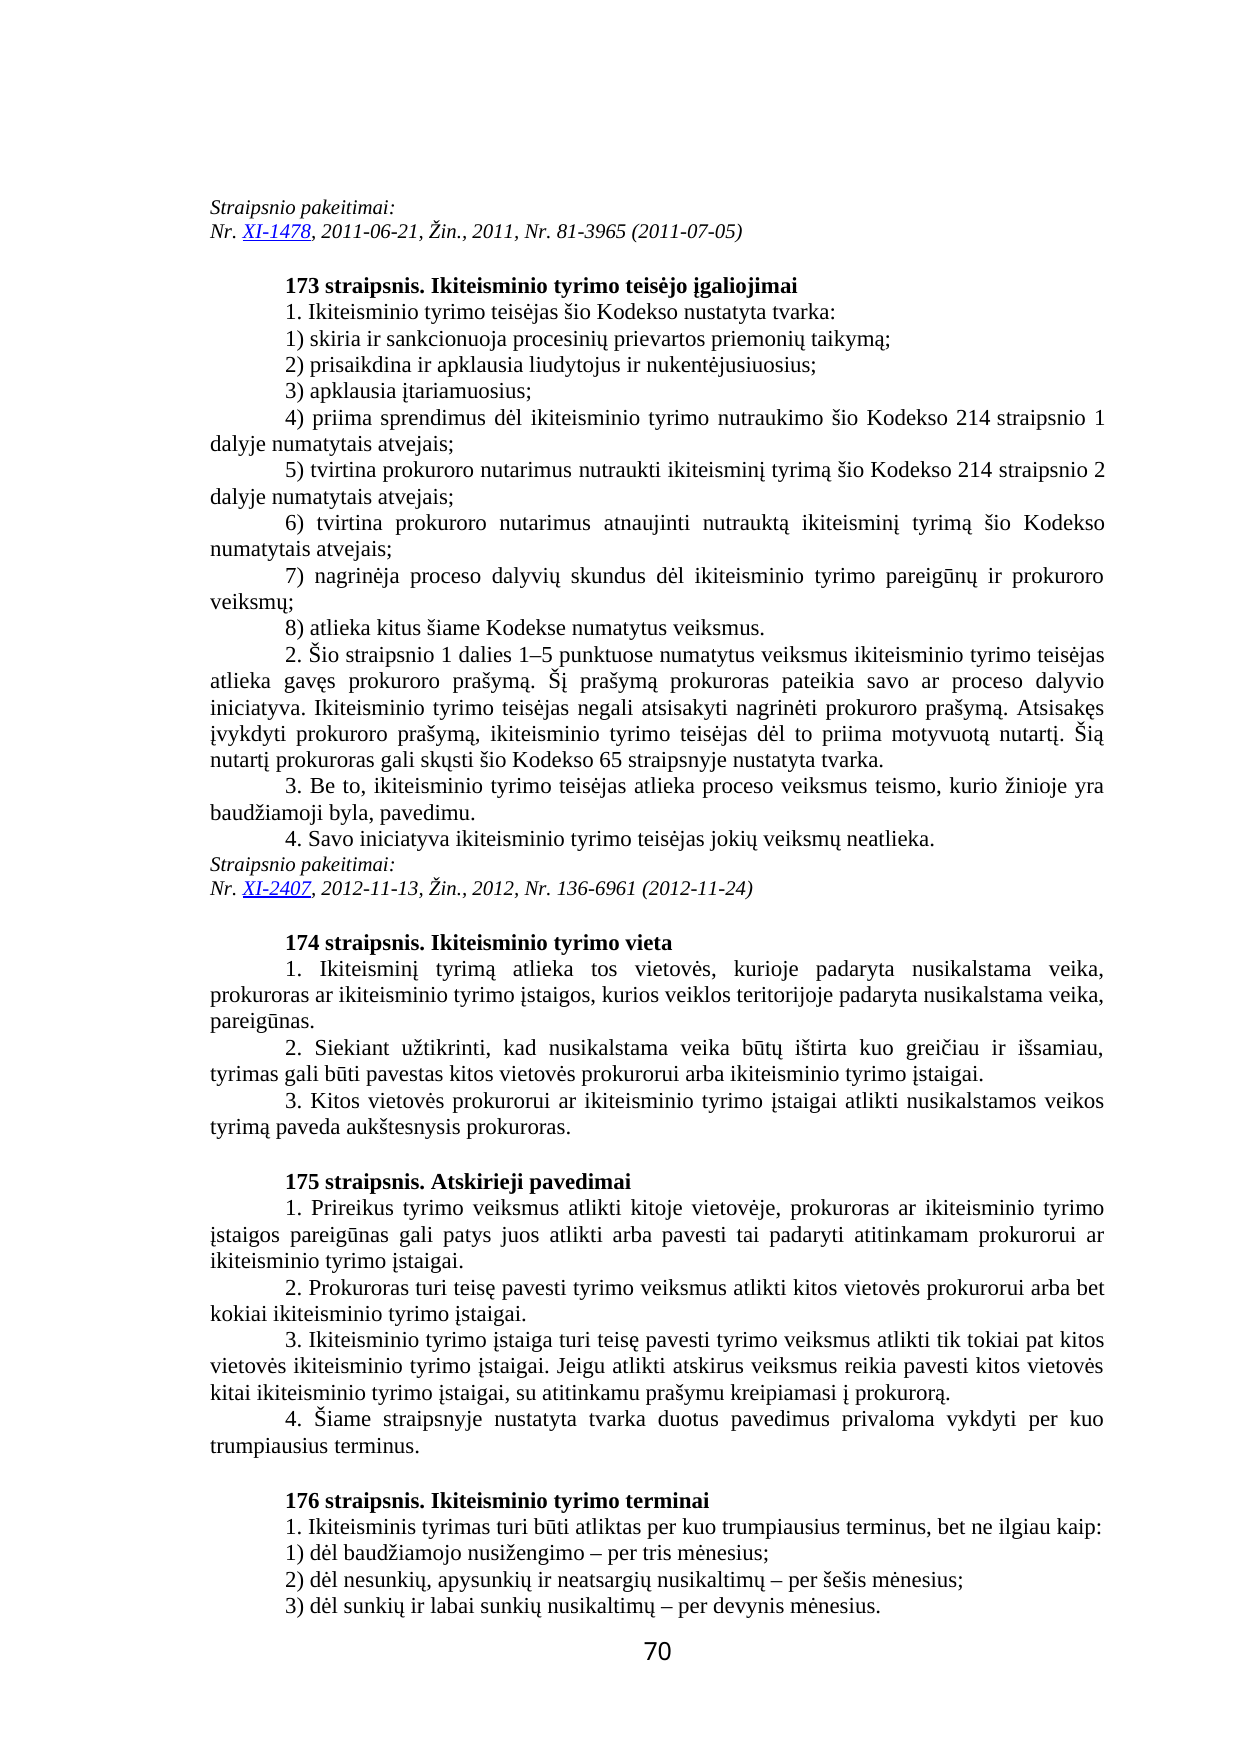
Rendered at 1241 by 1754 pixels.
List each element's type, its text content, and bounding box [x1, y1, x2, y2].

text Nr. XI-1478, 2011-06-21, Žin., 2011, Nr. 81-3965 (2011-07-05) [210, 219, 1106, 243]
text 2) prisaikdina ir apklausia liudytojus ir nukentėjusiuosius; [210, 351, 1106, 377]
text 3) dėl sunkių ir labai sunkių nusikaltimų – per devynis mėnesius. [210, 1592, 1106, 1618]
text 1) dėl baudžiamojo nusižengimo – per tris mėnesius; [210, 1539, 1106, 1566]
text 3. Be to, ikiteisminio tyrimo teisėjas atlieka proceso veiksmus teismo, kurio žinioje yra baudžiamoji byla, pavedimu. [210, 773, 1106, 825]
text 4. Savo iniciatyva ikiteisminio tyrimo teisėjas jokių veiksmų neatlieka. [210, 825, 1106, 852]
text 1) skiria ir sankcionuoja procesinių prievartos priemonių taikymą; [210, 324, 1106, 351]
text 176 straipsnis. Ikiteisminio tyrimo terminai [210, 1487, 1106, 1513]
text 5) tvirtina prokuroro nutarimus nutraukti ikiteisminį tyrimą šio Kodekso 214 straipsnio 2 dalyje numatytais atvejais; [210, 456, 1106, 509]
text Straipsnio pakeitimai: [210, 852, 1106, 876]
text 1. Prireikus tyrimo veiksmus atlikti kitoje vietovėje, prokuroras ar ikiteisminio tyrimo įstaigos pareigūnas gali patys juos atlikti arba pavesti tai padaryti atitinkamam prokurorui ar ikiteisminio tyrimo įstaigai. [210, 1194, 1106, 1273]
text 7) nagrinėja proceso dalyvių skundus dėl ikiteisminio tyrimo pareigūnų ir prokuroro veiksmų; [210, 562, 1106, 614]
text 2) dėl nesunkių, apysunkių ir neatsargių nusikaltimų – per šešis mėnesius; [210, 1566, 1106, 1592]
text 4. Šiame straipsnyje nustatyta tvarka duotus pavedimus privaloma vykdyti per kuo trumpiausius terminus. [210, 1405, 1106, 1458]
text 1. Ikiteisminio tyrimo teisėjas šio Kodekso nustatyta tvarka: [210, 298, 1106, 324]
text 2. Šio straipsnio 1 dalies 1–5 punktuose numatytus veiksmus ikiteisminio tyrimo teisėjas atlieka gavęs prokuroro prašymą. Šį prašymą prokuroras pateikia savo ar proceso dalyvio iniciatyva. Ikiteisminio tyrimo teisėjas negali atsisakyti nagrinėti prokuroro prašymą. Atsisakęs įvykdyti prokuroro prašymą, ikiteisminio tyrimo teisėjas dėl to priima motyvuotą nutartį. Šią nutartį prokuroras gali skųsti šio Kodekso 65 straipsnyje nustatyta tvarka. [210, 641, 1106, 773]
text 3. Kitos vietovės prokurorui ar ikiteisminio tyrimo įstaigai atlikti nusikalstamos veikos tyrimą paveda aukštesnysis prokuroras. [210, 1087, 1106, 1139]
text 174 straipsnis. Ikiteisminio tyrimo vieta [210, 928, 1106, 955]
text 3. Ikiteisminio tyrimo įstaiga turi teisę pavesti tyrimo veiksmus atlikti tik tokiai pat kitos vietovės ikiteisminio tyrimo įstaigai. Jeigu atlikti atskirus veiksmus reikia pavesti kitos vietovės kitai ikiteisminio tyrimo įstaigai, su atitinkamu prašymu kreipiamasi į prokurorą. [210, 1326, 1106, 1405]
text Straipsnio pakeitimai: [210, 195, 1106, 219]
text 2. Siekiant užtikrinti, kad nusikalstama veika būtų ištirta kuo greičiau ir išsamiau, tyrimas gali būti pavestas kitos vietovės prokurorui arba ikiteisminio tyrimo įstaigai. [210, 1034, 1106, 1087]
text 1. Ikiteisminis tyrimas turi būti atliktas per kuo trumpiausius terminus, bet ne ilgiau kaip: [210, 1513, 1106, 1539]
text 2. Prokuroras turi teisę pavesti tyrimo veiksmus atlikti kitos vietovės prokurorui arba bet kokiai ikiteisminio tyrimo įstaigai. [210, 1273, 1106, 1326]
text 173 straipsnis. Ikiteisminio tyrimo teisėjo įgaliojimai [210, 272, 1106, 298]
text 175 straipsnis. Atskirieji pavedimai [210, 1168, 1106, 1194]
text 8) atlieka kitus šiame Kodekse numatytus veiksmus. [210, 614, 1106, 641]
text Nr. XI-2407, 2012-11-13, Žin., 2012, Nr. 136-6961 (2012-11-24) [210, 876, 1106, 900]
text 4) priima sprendimus dėl ikiteisminio tyrimo nutraukimo šio Kodekso 214 straipsnio 1 dalyje numatytais atvejais; [210, 404, 1106, 456]
text 3) apklausia įtariamuosius; [210, 377, 1106, 404]
text 1. Ikiteisminį tyrimą atlieka tos vietovės, kurioje padaryta nusikalstama veika, prokuroras ar ikiteisminio tyrimo įstaigos, kurios veiklos teritorijoje padaryta nusikalstama veika, pareigūnas. [210, 955, 1106, 1034]
text 6) tvirtina prokuroro nutarimus atnaujinti nutrauktą ikiteisminį tyrimą šio Kodekso numatytais atvejais; [210, 509, 1106, 562]
